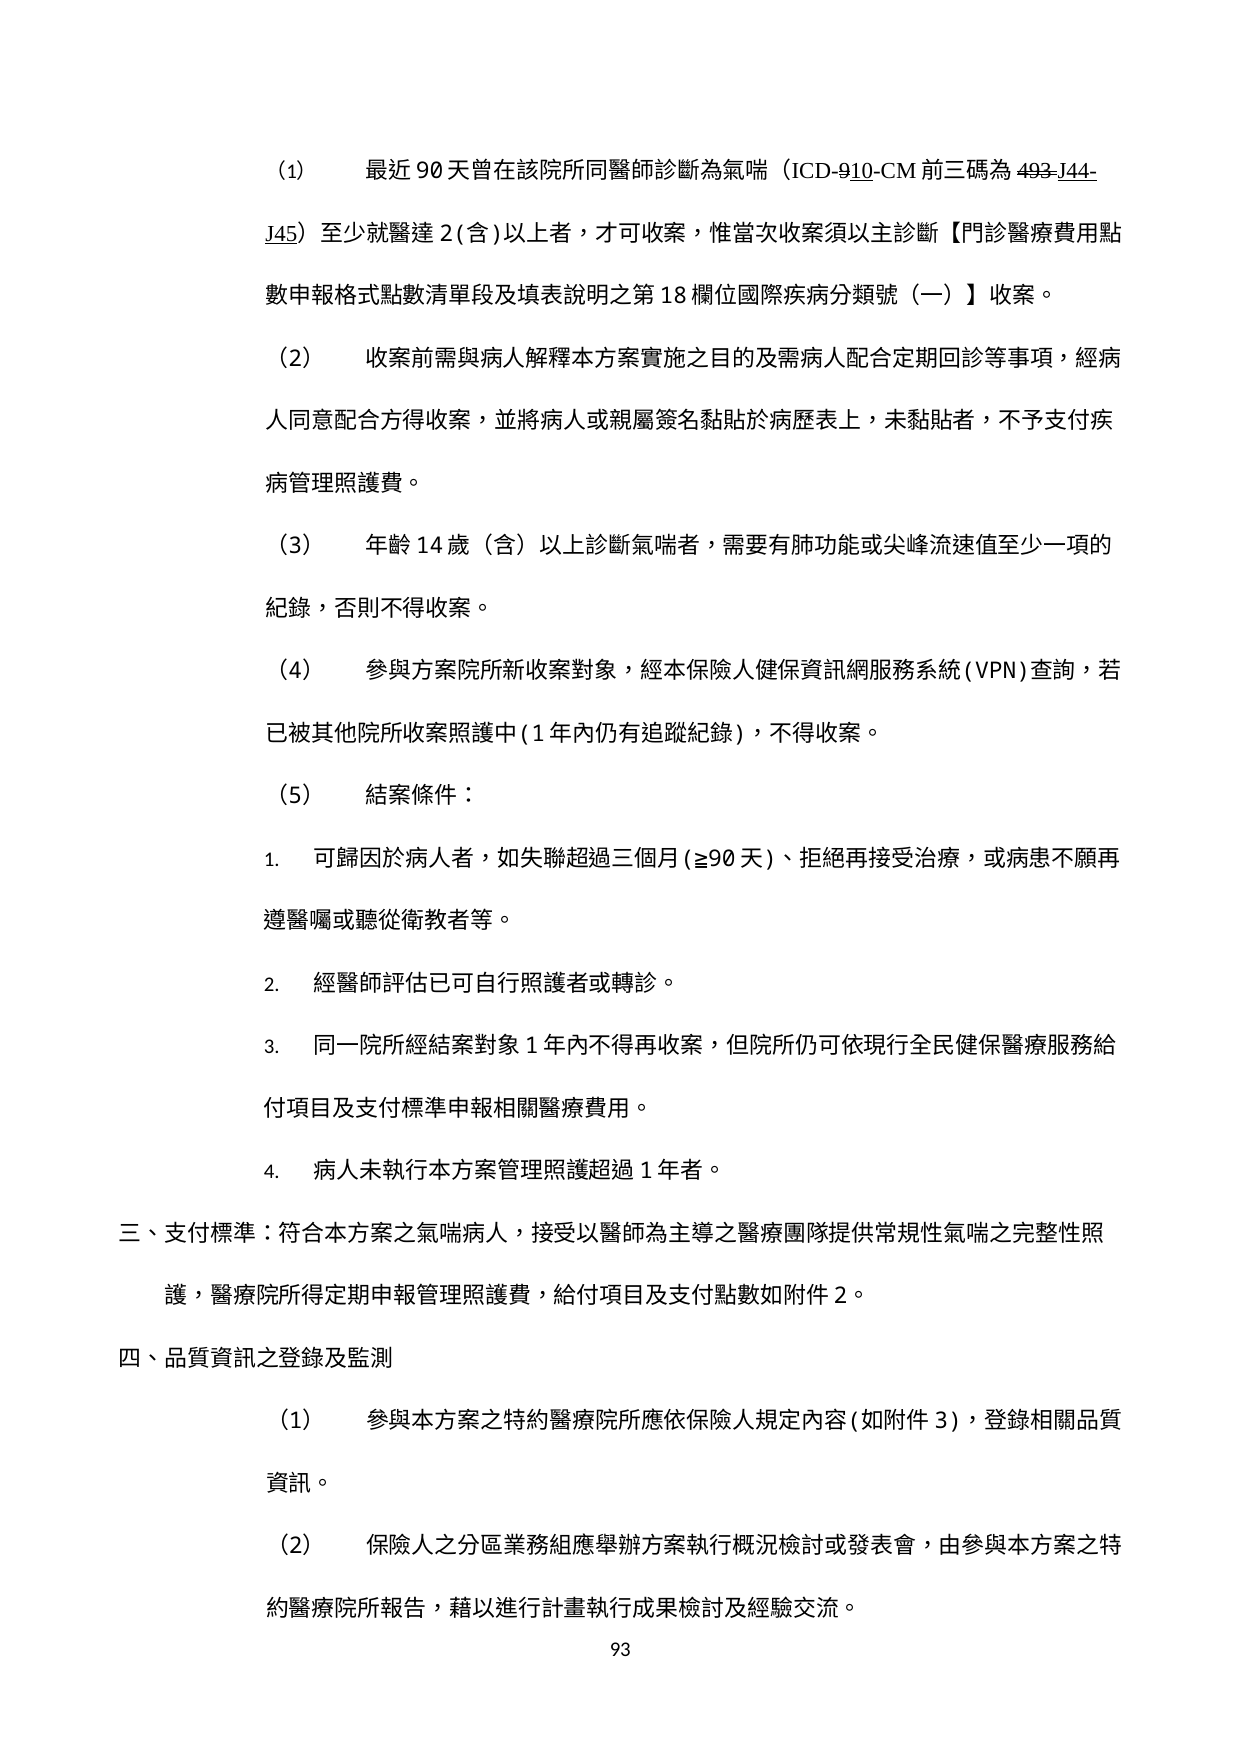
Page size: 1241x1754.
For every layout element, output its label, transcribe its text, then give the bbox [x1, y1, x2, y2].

list 經醫師評估已可自行照護者或轉診。 [264, 939, 1122, 1002]
list 病人未執行本方案管理照護超過1年者。 [264, 1127, 1122, 1189]
list 保險人之分區業務組應舉辦方案執行概況檢討或發表會，由參與本方案之特約醫療院所報告，藉以進行計畫執行成果檢討及經驗交流。 [266, 1502, 1122, 1627]
list 參與本方案之特約醫療院所應依保險人規定內容(如附件3)，登錄相關品質資訊。 [266, 1377, 1122, 1502]
text 四、品質資訊之登錄及監測 [118, 1314, 1122, 1377]
list 收案前需與病人解釋本方案實施之目的及需病人配合定期回診等事項，經病人同意配合方得收案，並將病人或親屬簽名黏貼於病歷表上，未黏貼者，不予支付疾病管理照護費。 [265, 314, 1122, 502]
text 三、支付標準：符合本方案之氣喘病人，接受以醫師為主導之醫療團隊提供常規性氣喘之完整性照護，醫療院所得定期申報管理照護費，給付項目及支付點數如附件2。 [118, 1189, 1122, 1314]
list 最近90天曾在該院所同醫師診斷為氣喘（ICD-910-CM前三碼為493 J44-J45）至少就醫達2(含)以上者，才可收案，惟當次收案須以主診斷【門診醫療費用點數申報格式點數清單段及填表說明之第18欄位國際疾病分類號（一）】收案。 [265, 127, 1122, 314]
list 同一院所經結案對象1年內不得再收案，但院所仍可依現行全民健保醫療服務給付項目及支付標準申報相關醫療費用。 [264, 1002, 1122, 1127]
list 結案條件： [265, 752, 1122, 814]
list 年齡14歲（含）以上診斷氣喘者，需要有肺功能或尖峰流速值至少一項的紀錄，否則不得收案。 [265, 502, 1122, 627]
list 可歸因於病人者，如失聯超過三個月(≧90天)、拒絕再接受治療，或病患不願再遵醫囑或聽從衛教者等。 [264, 814, 1122, 939]
list 參與方案院所新收案對象，經本保險人健保資訊網服務系統(VPN)查詢，若已被其他院所收案照護中(1年內仍有追蹤紀錄)，不得收案。 [265, 627, 1122, 752]
